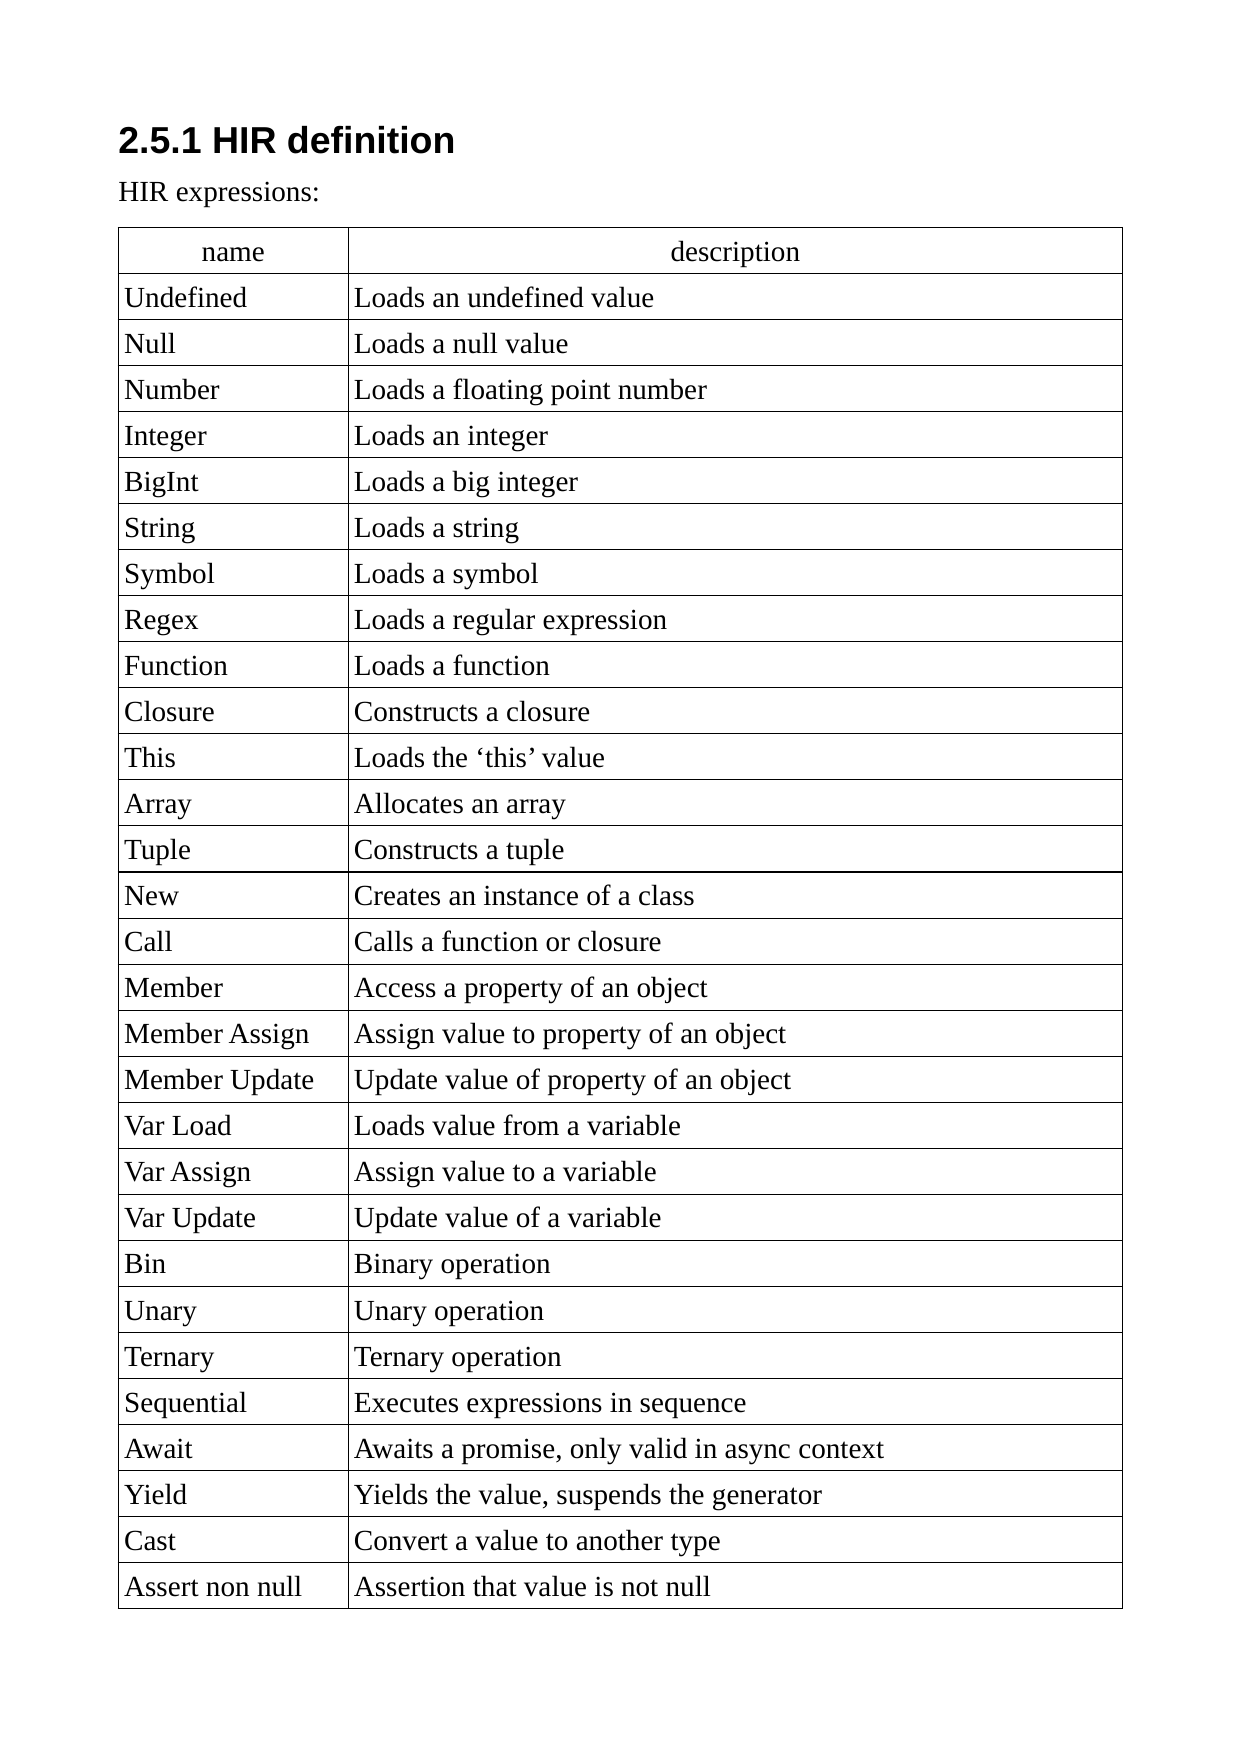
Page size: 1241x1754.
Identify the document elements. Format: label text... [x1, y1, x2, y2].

table_cell Constructs a tuple [349, 826, 1122, 871]
table_cell Loads a floating point number [349, 366, 1122, 411]
table_cell Constructs a closure [349, 688, 1122, 733]
table_cell Var Load [119, 1103, 348, 1148]
table_cell Tuple [119, 826, 348, 871]
table_cell Allocates an array [349, 780, 1122, 825]
table_cell Closure [119, 688, 348, 733]
table_cell New [119, 873, 348, 917]
table_header name [119, 228, 348, 273]
table_cell Function [119, 642, 348, 687]
table_cell Ternary [119, 1333, 348, 1378]
table_cell Convert a value to another type [349, 1517, 1122, 1562]
table_cell Loads a big integer [349, 458, 1122, 503]
table_cell This [119, 734, 348, 779]
table_header description [349, 228, 1122, 273]
table_cell Creates an instance of a class [349, 873, 1122, 917]
table_cell Yields the value, suspends the generator [349, 1471, 1122, 1516]
text HIR expressions: [118, 174, 1122, 207]
table_cell Loads an integer [349, 412, 1122, 457]
table_cell Assign value to property of an object [349, 1011, 1122, 1056]
table_cell Loads a function [349, 642, 1122, 687]
table_cell Update value of a variable [349, 1195, 1122, 1240]
table_cell Loads a string [349, 504, 1122, 549]
table_cell Loads the ‘this’ value [349, 734, 1122, 779]
subtitle 2.5.1 HIR definition [118, 118, 1122, 161]
table_cell Yield [119, 1471, 348, 1516]
table_cell String [119, 504, 348, 549]
table_cell Await [119, 1425, 348, 1470]
table_cell Access a property of an object [349, 965, 1122, 1009]
table_cell Unary operation [349, 1287, 1122, 1332]
table_cell Integer [119, 412, 348, 457]
table_cell BigInt [119, 458, 348, 503]
table_cell Loads an undefined value [349, 274, 1122, 319]
table_cell Ternary operation [349, 1333, 1122, 1378]
table_cell Undefined [119, 274, 348, 319]
table_cell Member [119, 965, 348, 1009]
table_cell Assign value to a variable [349, 1149, 1122, 1194]
table_cell Unary [119, 1287, 348, 1332]
table_cell Sequential [119, 1379, 348, 1424]
table_cell Member Assign [119, 1011, 348, 1056]
table_cell Assert non null [119, 1563, 348, 1608]
table_cell Member Update [119, 1057, 348, 1102]
table_cell Symbol [119, 550, 348, 595]
table_cell Number [119, 366, 348, 411]
table_cell Var Assign [119, 1149, 348, 1194]
table_cell Regex [119, 596, 348, 641]
table_cell Loads a symbol [349, 550, 1122, 595]
table_cell Cast [119, 1517, 348, 1562]
table_cell Array [119, 780, 348, 825]
table_cell Null [119, 320, 348, 365]
table_cell Var Update [119, 1195, 348, 1240]
table_cell Bin [119, 1241, 348, 1286]
table_cell Assertion that value is not null [349, 1563, 1122, 1608]
table_cell Loads a regular expression [349, 596, 1122, 641]
table_cell Calls a function or closure [349, 919, 1122, 963]
table_cell Binary operation [349, 1241, 1122, 1286]
table_cell Loads value from a variable [349, 1103, 1122, 1148]
table_cell Loads a null value [349, 320, 1122, 365]
table_cell Update value of property of an object [349, 1057, 1122, 1102]
table_cell Executes expressions in sequence [349, 1379, 1122, 1424]
table_cell Awaits a promise, only valid in async context [349, 1425, 1122, 1470]
table_cell Call [119, 919, 348, 963]
